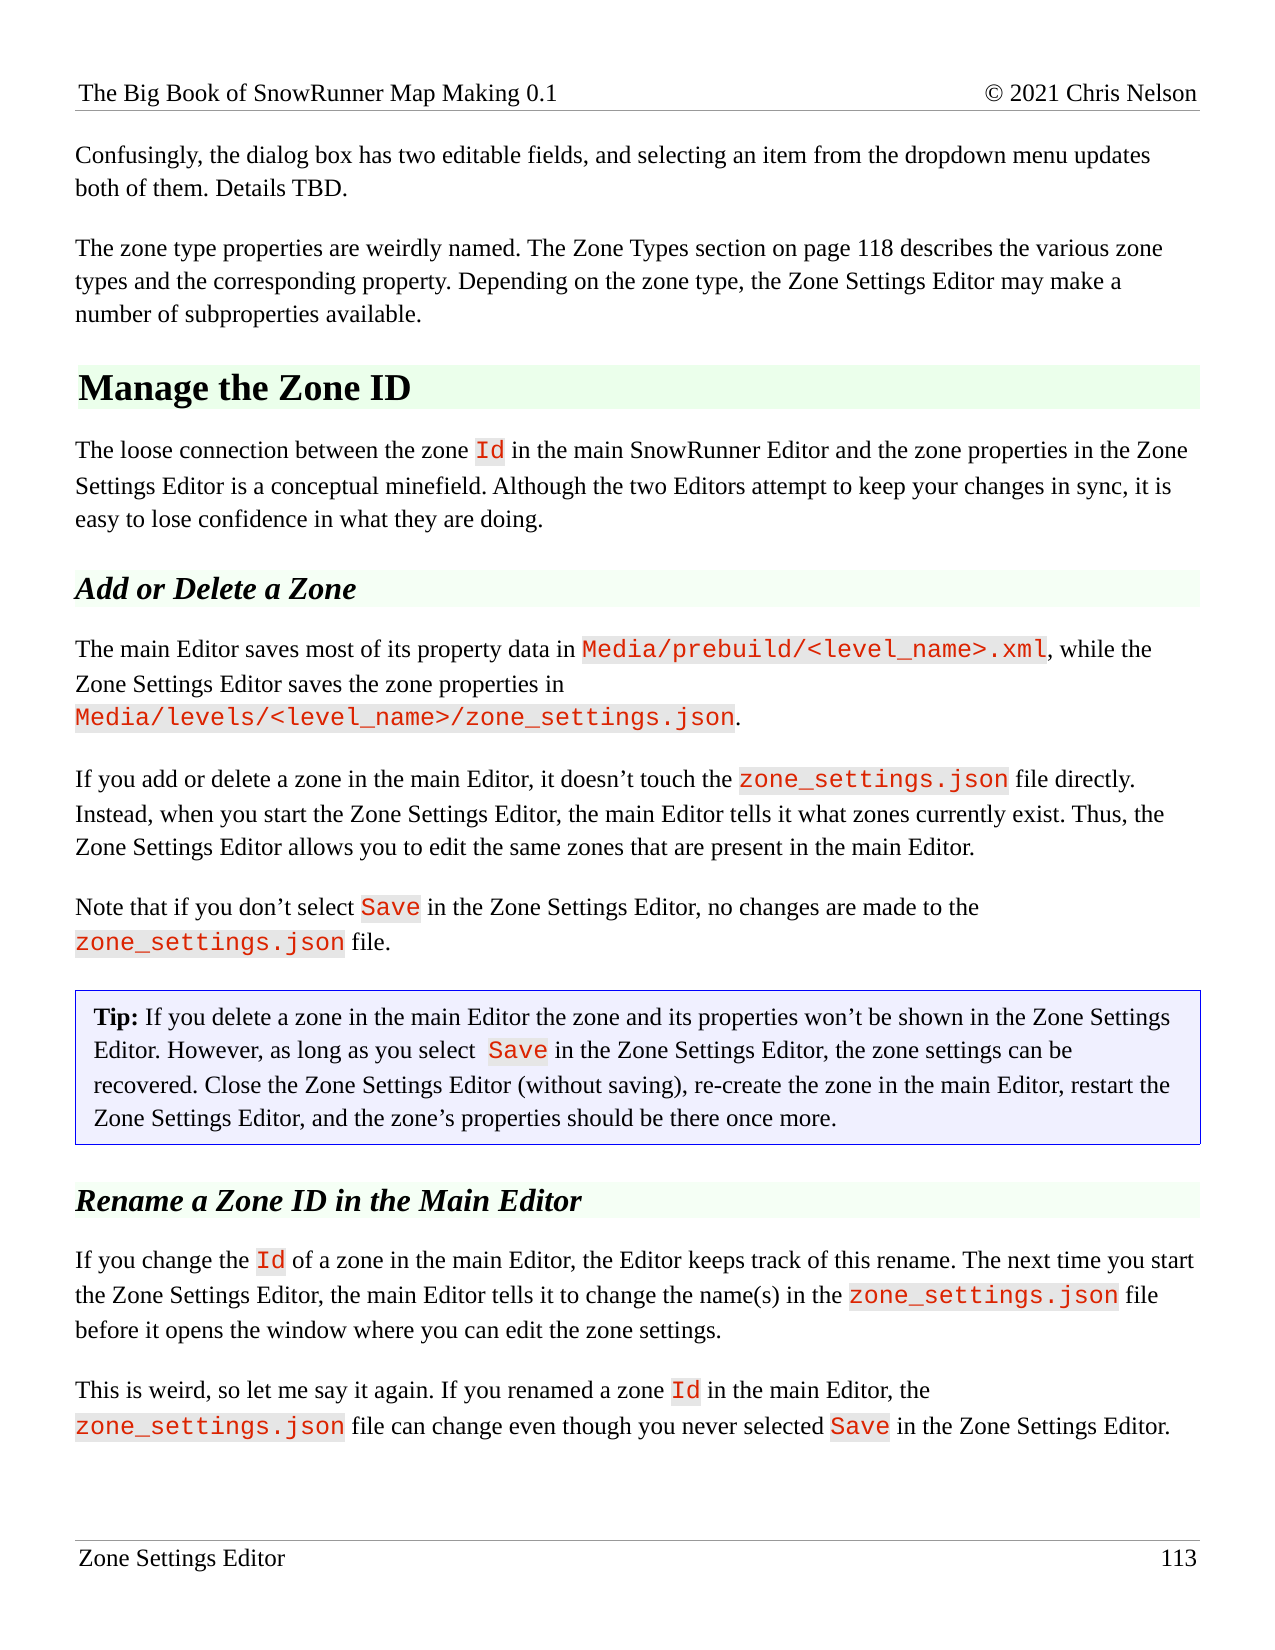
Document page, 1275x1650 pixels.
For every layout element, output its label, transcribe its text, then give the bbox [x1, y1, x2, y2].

subtitle Rename a Zone ID in the Main Editor [75, 1182, 1200, 1218]
text This is weird, so let me say it again. If you renamed a zone Id in the main Editor, the zone_settings.json file can change even though you never selected Save in the Zone Settings Editor. [75, 1376, 1200, 1442]
text The main Editor saves most of its property data in Media/prebuild/<level_name>.xml, while the Zone Settings Editor saves the zone properties in Media/levels/<level_name>/zone_settings.json. [75, 634, 1200, 733]
text If you add or delete a zone in the main Editor, it doesn’t touch the zone_settings.json file directly. Instead, when you start the Zone Settings Editor, the main Editor tells it what zones currently exist. Thus, the Zone Settings Editor allows you to edit the same zones that are present in the main Editor. [75, 764, 1200, 861]
text Note that if you don’t select Save in the Zone Settings Editor, no changes are made to the zone_settings.json file. [75, 892, 1200, 958]
subtitle Manage the Zone ID [78, 365, 1200, 409]
subtitle Add or Delete a Zone [75, 570, 1200, 607]
text If you change the Id of a zone in the main Editor, the Editor keeps track of this rename. The next time you start the Zone Settings Editor, the main Editor tells it to change the name(s) in the zone_settings.json file before it opens the window where you can edit the zone settings. [75, 1245, 1200, 1344]
list If you delete a zone in the main Editor the zone and its properties won’t be shown in the Zone Settings Editor. However, as long as you select Save in the Zone Settings Editor, the zone settings can be recovered. Close the Zone Settings Editor (without saving), re-create the zone in the main Editor, restart the Zone Settings Editor, and the zone’s properties should be there once more. [76, 991, 1200, 1144]
text The loose connection between the zone Id in the main SnowRunner Editor and the zone properties in the Zone Settings Editor is a conceptual minefield. Although the two Editors attempt to keep your changes in sync, it is easy to lose confidence in what they are doing. [75, 436, 1200, 532]
text Confusingly, the dialog box has two editable fields, and selecting an item from the dropdown menu updates both of them. Details TBD. [75, 140, 1200, 202]
text The zone type properties are weirdly named. The Zone Types section on page 118 describes the various zone types and the corresponding property. Depending on the zone type, the Zone Settings Editor may make a number of subproperties available. [75, 233, 1200, 328]
